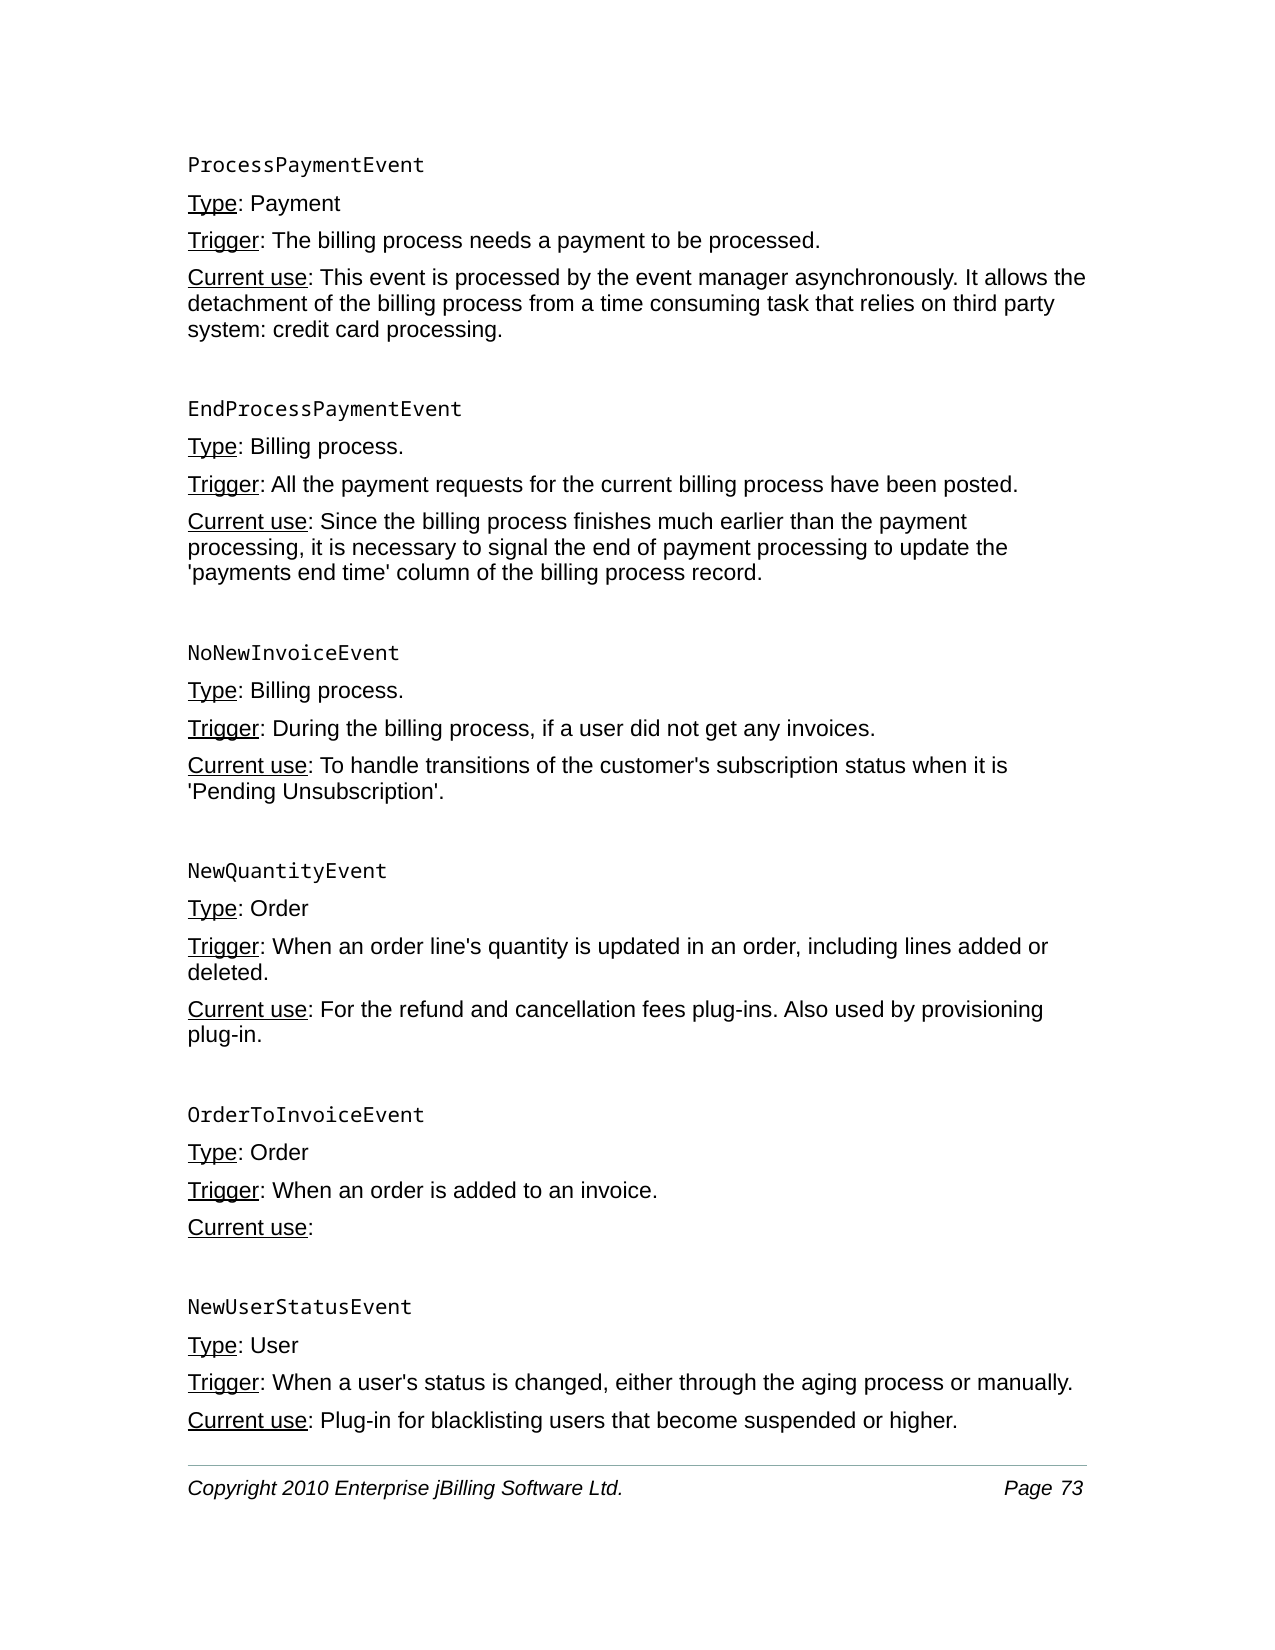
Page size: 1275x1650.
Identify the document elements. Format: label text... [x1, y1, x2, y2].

text Current use: To handle transitions of the customer's subscription status when it is 'Pending Unsubscription'. [187, 753, 1087, 804]
text NewQuantityEvent [187, 856, 1087, 884]
text ProcessPaymentEvent [187, 150, 1087, 178]
text Trigger: All the payment requests for the current billing process have been posted. [187, 471, 1087, 497]
text NewUserStatusEvent [187, 1292, 1087, 1321]
text Type: Billing process. [187, 434, 1087, 460]
text Current use: [187, 1215, 1087, 1240]
text NoNewInvoiceEvent [187, 638, 1087, 666]
text Type: Billing process. [187, 678, 1087, 703]
text Type: Payment [187, 190, 1087, 216]
text Current use: This event is processed by the event manager asynchronously. It allows the detachment of the billing process from a time consuming task that relies on third party system: credit card processing. [187, 265, 1087, 342]
text Trigger: During the billing process, if a user did not get any invoices. [187, 715, 1087, 741]
text Current use: For the refund and cancellation fees plug-ins. Also used by provisioning plug-in. [187, 997, 1087, 1048]
text Trigger: When an order line's quantity is updated in an order, including lines added or deleted. [187, 933, 1087, 985]
text Type: User [187, 1333, 1087, 1358]
text OrderToInvoiceEvent [187, 1100, 1087, 1128]
text Type: Order [187, 1140, 1087, 1166]
text Current use: Since the billing process finishes much earlier than the payment processing, it is necessary to signal the end of payment processing to update the 'payments end time' column of the billing process record. [187, 509, 1087, 586]
text EndProcessPaymentEvent [187, 394, 1087, 422]
text Trigger: The billing process needs a payment to be processed. [187, 228, 1087, 253]
text Current use: Plug-in for blacklisting users that become suspended or higher. [187, 1407, 1087, 1433]
text Trigger: When a user's status is changed, either through the aging process or manually. [187, 1370, 1087, 1396]
text Type: Order [187, 896, 1087, 922]
text Trigger: When an order is added to an invoice. [187, 1177, 1087, 1203]
